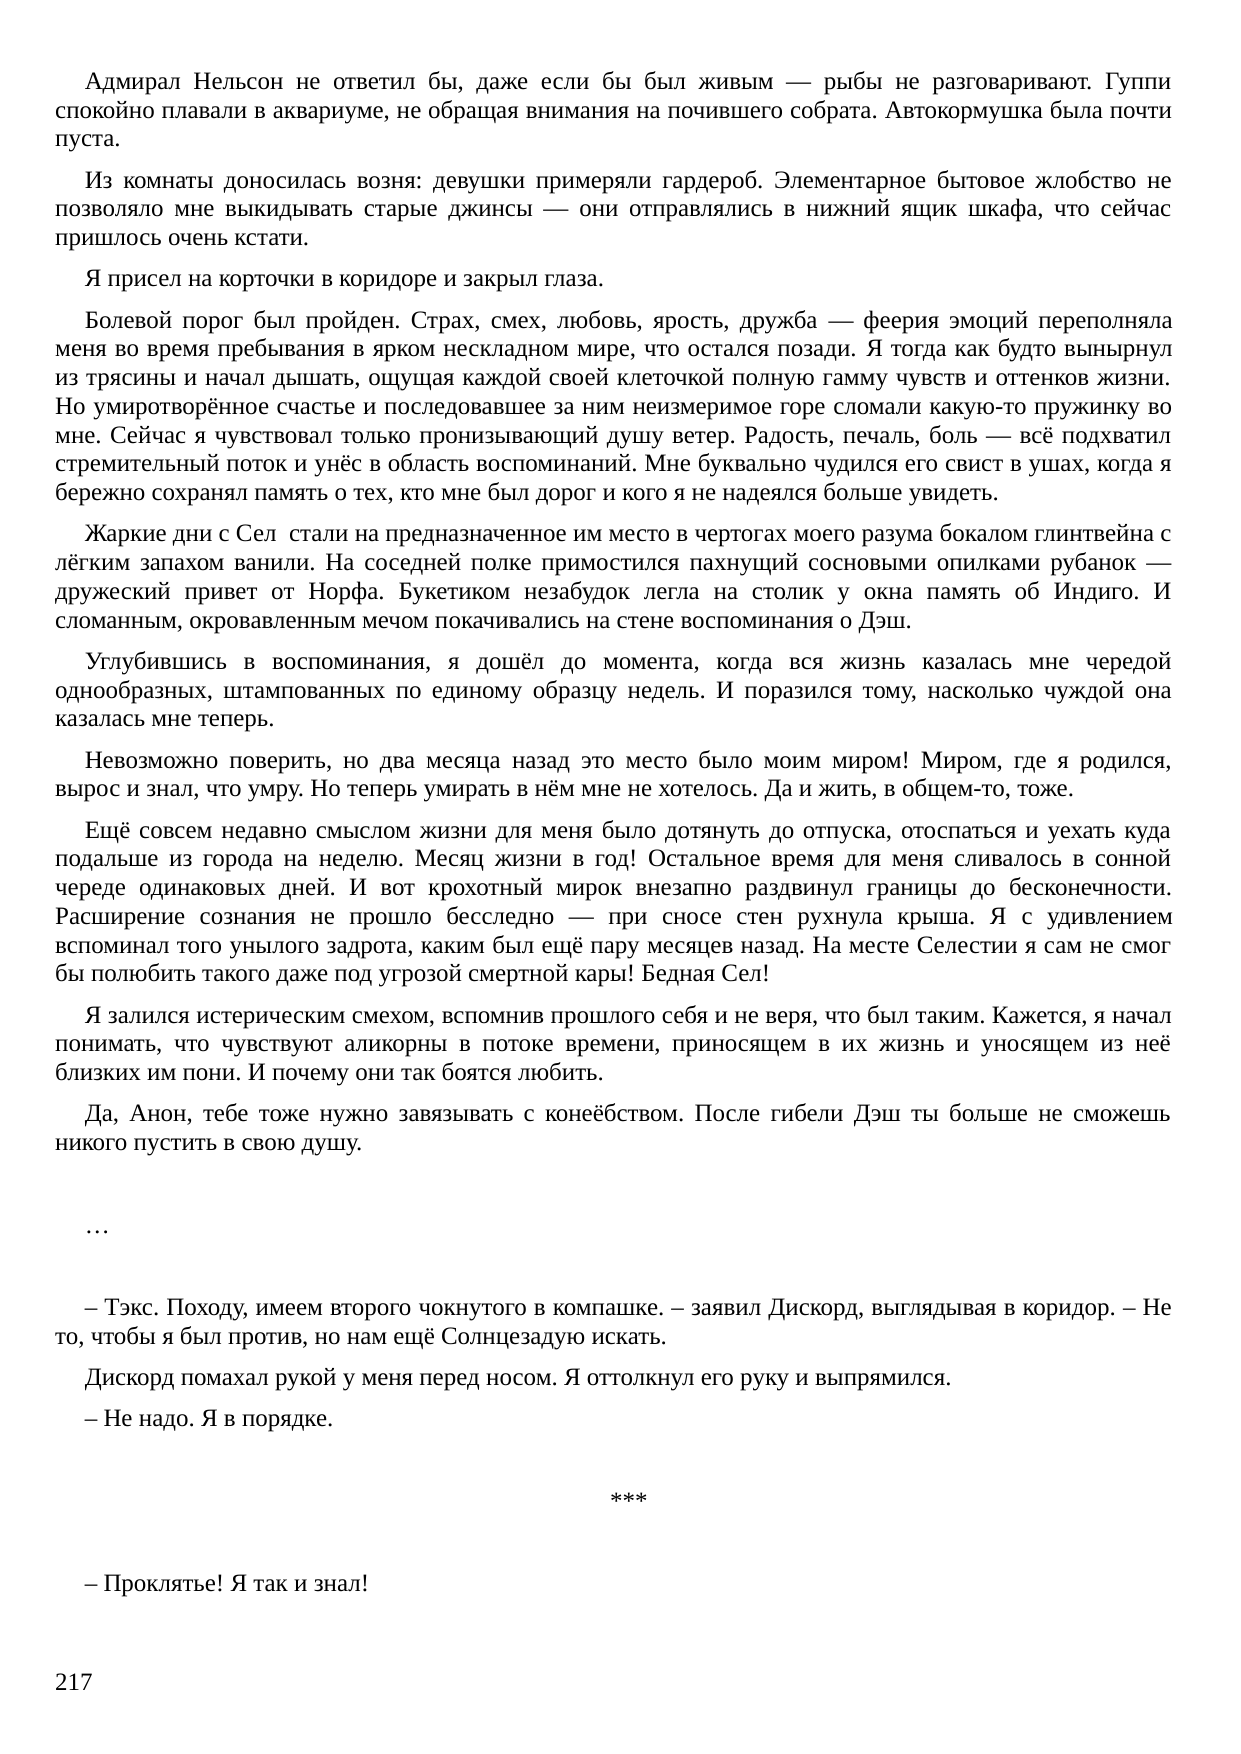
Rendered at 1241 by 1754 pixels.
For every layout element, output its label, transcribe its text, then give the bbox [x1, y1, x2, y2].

text Да, Анон, тебе тоже нужно завязывать с конеёбством. После гибели Дэш ты больше не сможешь никого пустить в свою душу. [55, 1098, 1173, 1156]
text Невозможно поверить, но два месяца назад это место было моим миром! Миром, где я родился, вырос и знал, что умру. Но теперь умирать в нём мне не хотелось. Да и жить, в общем-то, тоже. [55, 745, 1173, 802]
text Болевой порог был пройден. Страх, смех, любовь, ярость, дружба — феерия эмоций переполняла меня во время пребывания в ярком нескладном мире, что остался позади. Я тогда как будто вынырнул из трясины и начал дышать, ощущая каждой своей клеточкой полную гамму чувств и оттенков жизни. Но умиротворённое счастье и последовавшее за ним неизмеримое горе сломали какую-то пружинку во мне. Сейчас я чувствовал только пронизывающий душу ветер. Радость, печаль, боль — всё подхватил стремительный поток и унёс в область воспоминаний. Мне буквально чудился его свист в ушах, когда я бережно сохранял память о тех, кто мне был дорог и кого я не надеялся больше увидеть. [55, 305, 1173, 506]
text – Не надо. Я в порядке. [55, 1403, 1173, 1432]
text – Проклятье! Я так и знал! [55, 1568, 1173, 1597]
text Я залился истерическим смехом, вспомнив прошлого себя и не веря, что был таким. Кажется, я начал понимать, что чувствуют аликорны в потоке времени, приносящем в их жизнь и уносящем из неё близких им пони. И почему они так боятся любить. [55, 1000, 1173, 1086]
text – Тэкс. Походу, имеем второго чокнутого в компашке. – заявил Дискорд, выглядывая в коридор. – Не то, чтобы я был против, но нам ещё Солнцезадую искать. [55, 1292, 1173, 1350]
text Углубившись в воспоминания, я дошёл до момента, когда вся жизнь казалась мне чередой однообразных, штампованных по единому образцу недель. И поразился тому, насколько чуждой она казалась мне теперь. [55, 646, 1173, 732]
text Ещё совсем недавно смыслом жизни для меня было дотянуть до отпуска, отоспаться и уехать куда подальше из города на неделю. Месяц жизни в год! Остальное время для меня сливалось в сонной череде одинаковых дней. И вот крохотный мирок внезапно раздвинул границы до бесконечности. Расширение сознания не прошло бесследно — при сносе стен рухнула крыша. Я с удивлением вспоминал того унылого задрота, каким был ещё пару месяцев назад. На месте Селестии я сам не смог бы полюбить такого даже под угрозой смертной кары! Бедная Сел! [55, 815, 1173, 987]
text … [55, 1210, 1173, 1238]
text Из комнаты доносилась возня: девушки примеряли гардероб. Элементарное бытовое жлобство не позволяло мне выкидывать старые джинсы — они отправлялись в нижний ящик шкафа, что сейчас пришлось очень кстати. [55, 165, 1173, 251]
text Дискорд помахал рукой у меня перед носом. Я оттолкнул его руку и выпрямился. [55, 1362, 1173, 1391]
text Жаркие дни с Сел стали на предназначенное им место в чертогах моего разума бокалом глинтвейна с лёгким запахом ванили. На соседней полке примостился пахнущий сосновыми опилками рубанок — дружеский привет от Норфа. Букетиком незабудок легла на столик у окна память об Индиго. И сломанным, окровавленным мечом покачивались на стене воспоминания о Дэш. [55, 518, 1173, 633]
text Я присел на корточки в коридоре и закрыл глаза. [55, 263, 1173, 292]
text Адмирал Нельсон не ответил бы, даже если бы был живым — рыбы не разговаривают. Гуппи спокойно плавали в аквариуме, не обращая внимания на почившего собрата. Автокормушка была почти пуста. [55, 66, 1173, 152]
text *** [55, 1486, 1173, 1515]
